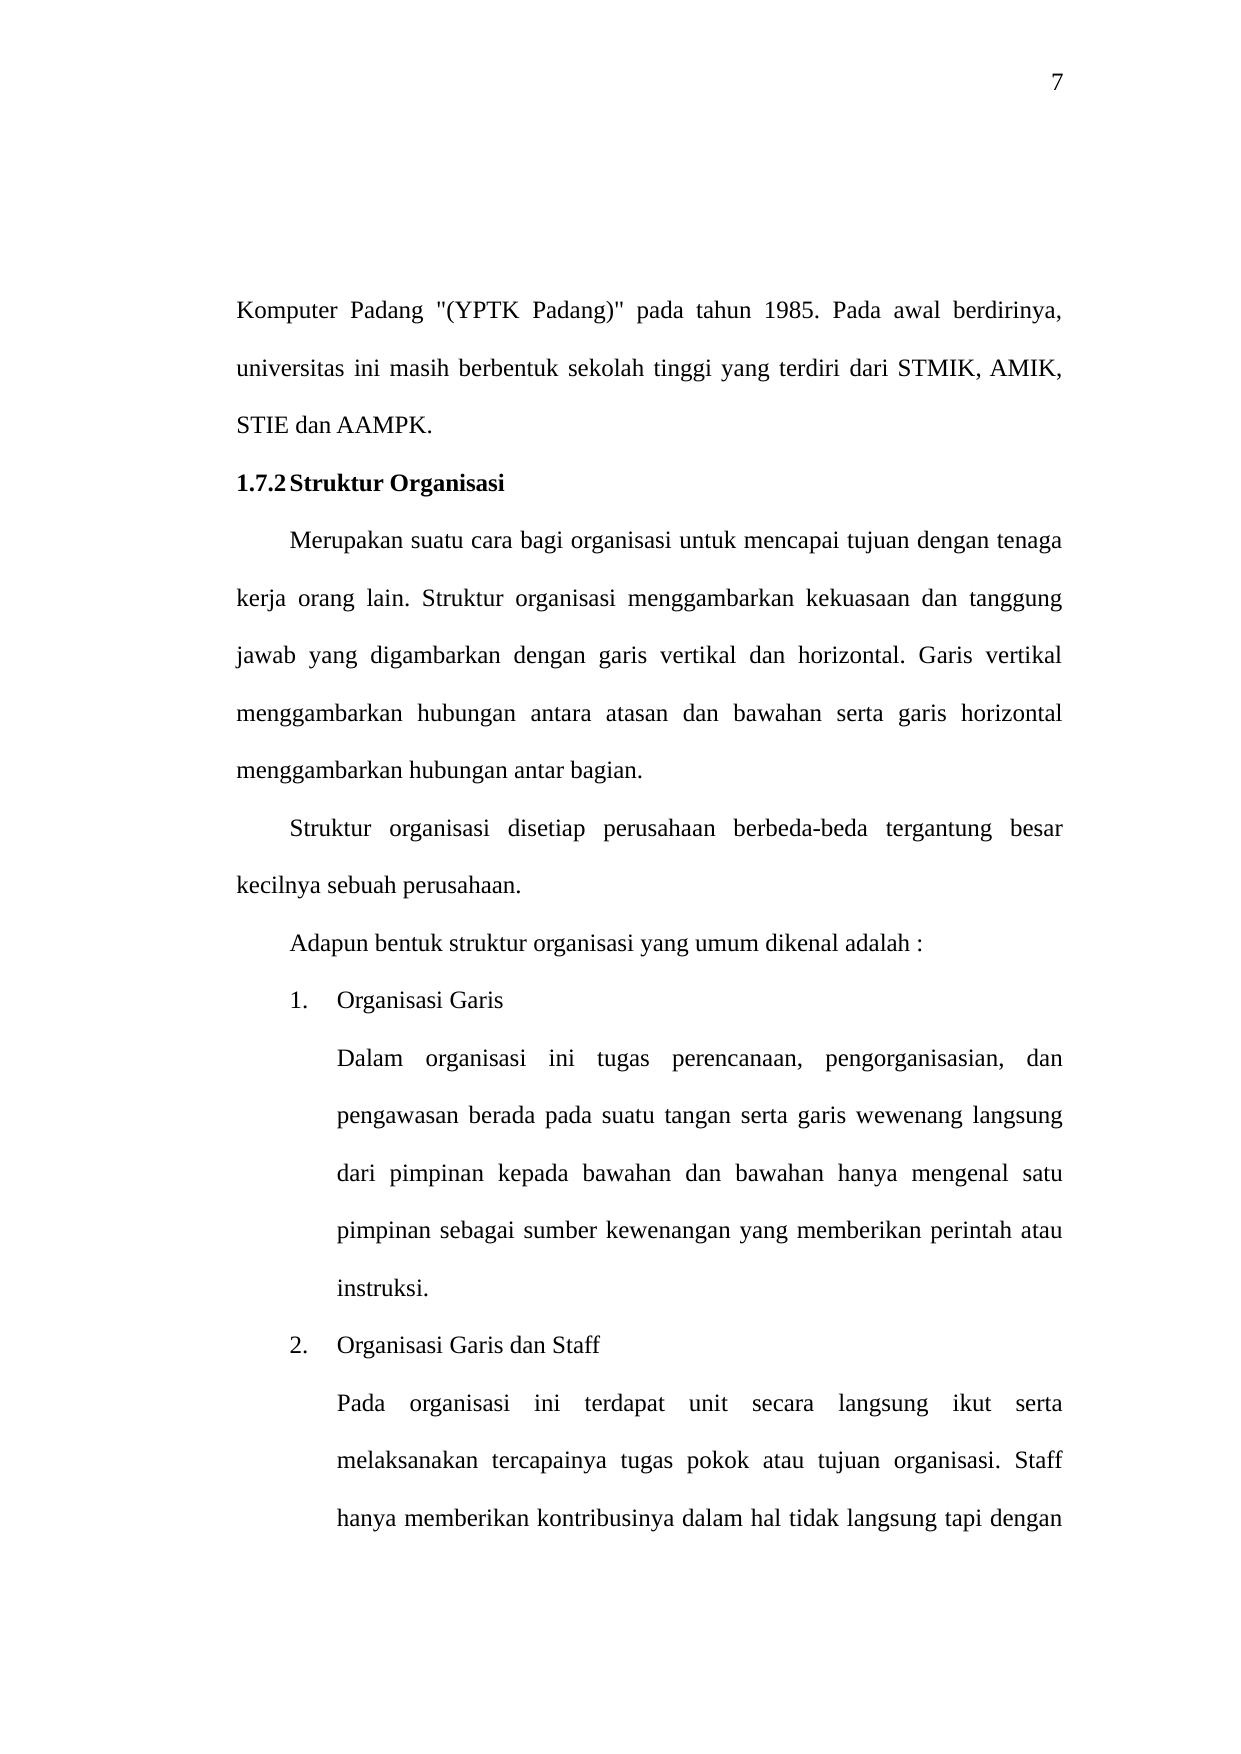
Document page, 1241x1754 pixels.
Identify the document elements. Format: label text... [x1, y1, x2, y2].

text Adapun bentuk struktur organisasi yang umum dikenal adalah : [236, 928, 1063, 957]
list Organisasi Garis [289, 985, 1063, 1014]
text Komputer Padang "(YPTK Padang)" pada tahun 1985. Pada awal berdirinya, universitas ini masih berbentuk sekolah tinggi yang terdiri dari STMIK, AMIK, STIE dan AAMPK. [236, 295, 1063, 439]
list Dalam organisasi ini tugas perencanaan, pengorganisasian, dan pengawasan berada pada suatu tangan serta garis wewenang langsung dari pimpinan kepada bawahan dan bawahan hanya mengenal satu pimpinan sebagai sumber kewenangan yang memberikan perintah atau instruksi. [289, 1043, 1063, 1302]
list Pada organisasi ini terdapat unit secara langsung ikut serta melaksanakan tercapainya tugas pokok atau tujuan organisasi. Staff hanya memberikan kontribusinya dalam hal tidak langsung tapi dengan [289, 1388, 1063, 1532]
list Organisasi Garis dan Staff [289, 1330, 1063, 1359]
subtitle 1.7.2 Struktur Organisasi [236, 468, 1063, 497]
text Struktur organisasi disetiap perusahaan berbeda-beda tergantung besar kecilnya sebuah perusahaan. [236, 813, 1063, 899]
text Merupakan suatu cara bagi organisasi untuk mencapai tujuan dengan tenaga kerja orang lain. Struktur organisasi menggambarkan kekuasaan dan tanggung jawab yang digambarkan dengan garis vertikal dan horizontal. Garis vertikal menggambarkan hubungan antara atasan dan bawahan serta garis horizontal menggambarkan hubungan antar bagian. [236, 525, 1063, 784]
